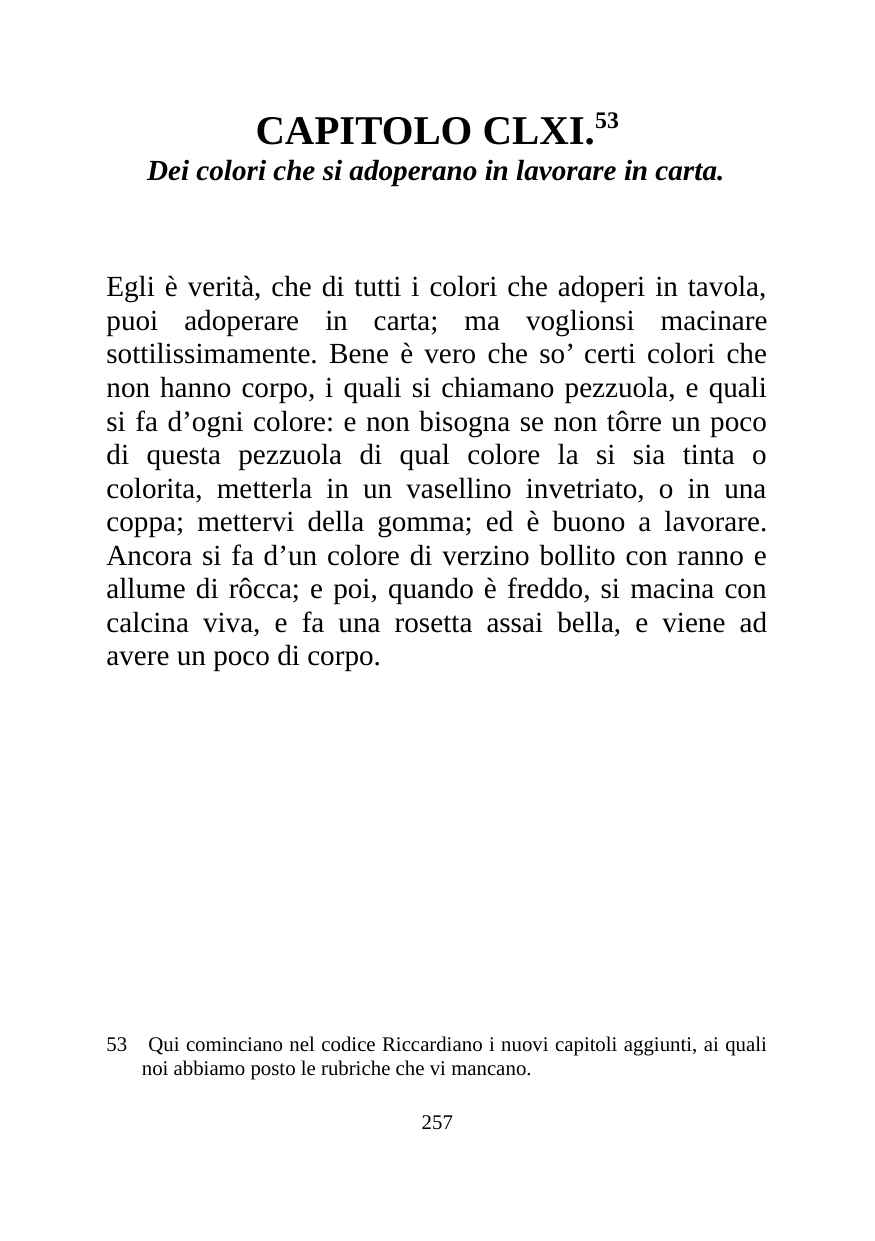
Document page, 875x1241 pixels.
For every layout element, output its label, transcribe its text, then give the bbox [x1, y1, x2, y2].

subtitle CAPITOLO CLXI. Dei colori che si adoperano in lavorare in carta. [106, 106, 768, 187]
text Egli è verità, che di tutti i colori che adoperi in tavola, puoi adoperare in carta; ma voglionsi macinare sottilissimamente. Bene è vero che so’ certi colori che non hanno corpo, i quali si chiamano pezzuola, e quali si fa d’ogni colore: e non bisogna se non tôrre un poco di questa pezzuola di qual colore la si sia tinta o colorita, metterla in un vasellino invetriato, o in una coppa; mettervi della gomma; ed è buono a lavorare. Ancora si fa d’un colore di verzino bollito con ranno e allume di rôcca; e poi, quando è freddo, si macina con calcina viva, e fa una rosetta assai bella, e viene ad avere un poco di corpo. [106, 269, 768, 672]
text Qui cominciano nel codice Riccardiano i nuovi capitoli aggiunti, ai quali noi abbiamo posto le rubriche che vi mancano. [106, 1032, 768, 1080]
